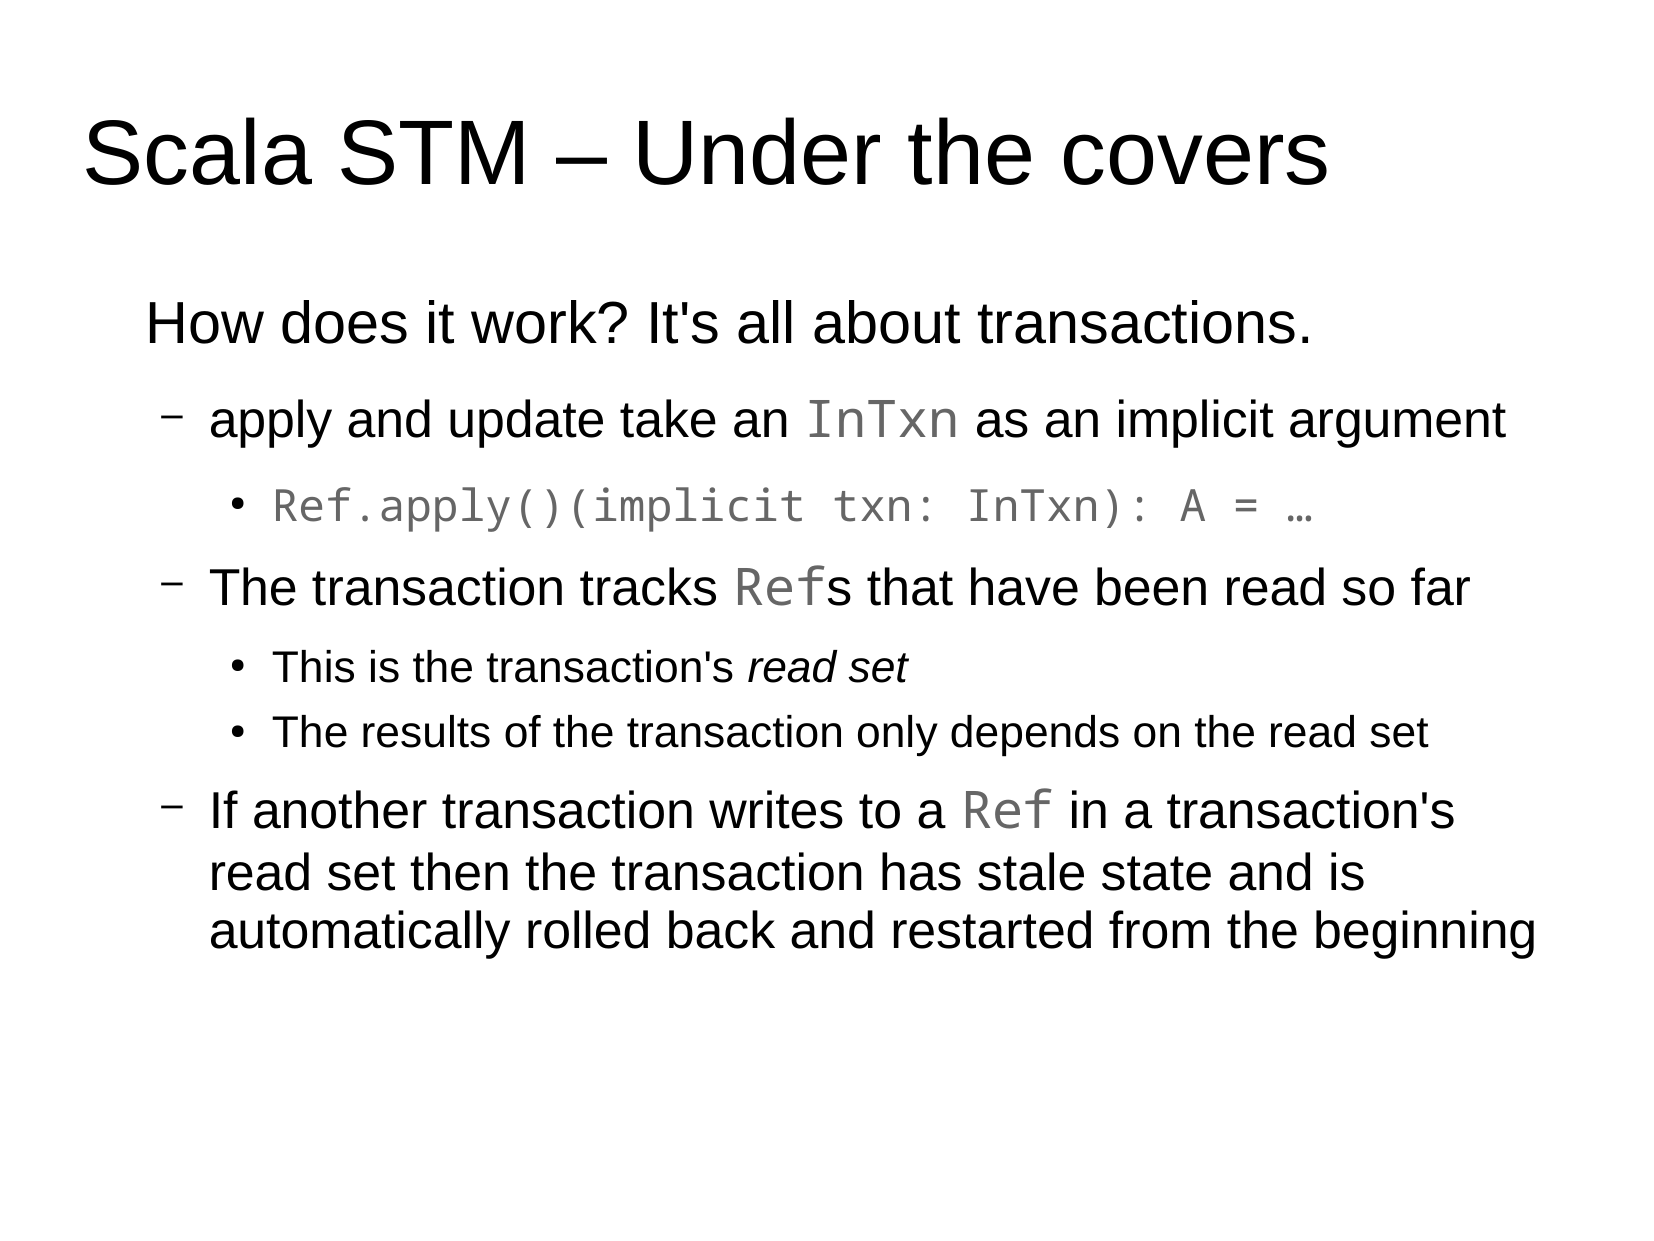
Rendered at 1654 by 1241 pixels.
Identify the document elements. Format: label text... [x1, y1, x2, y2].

list How does it work? It's all about transactions. apply and update take an InTxn as an implicit argument Ref.apply()(implicit txn: InTxn): A = … The transaction tracks Refs that have been read so far This is the transaction's read set The results of the transaction only depends on the read set If another transaction writes to a Ref in a transaction's read set then the transaction has stale state and is automatically rolled back and restarted from the beginning [82, 290, 1571, 1010]
title Scala STM – Under the covers [82, 49, 1571, 257]
